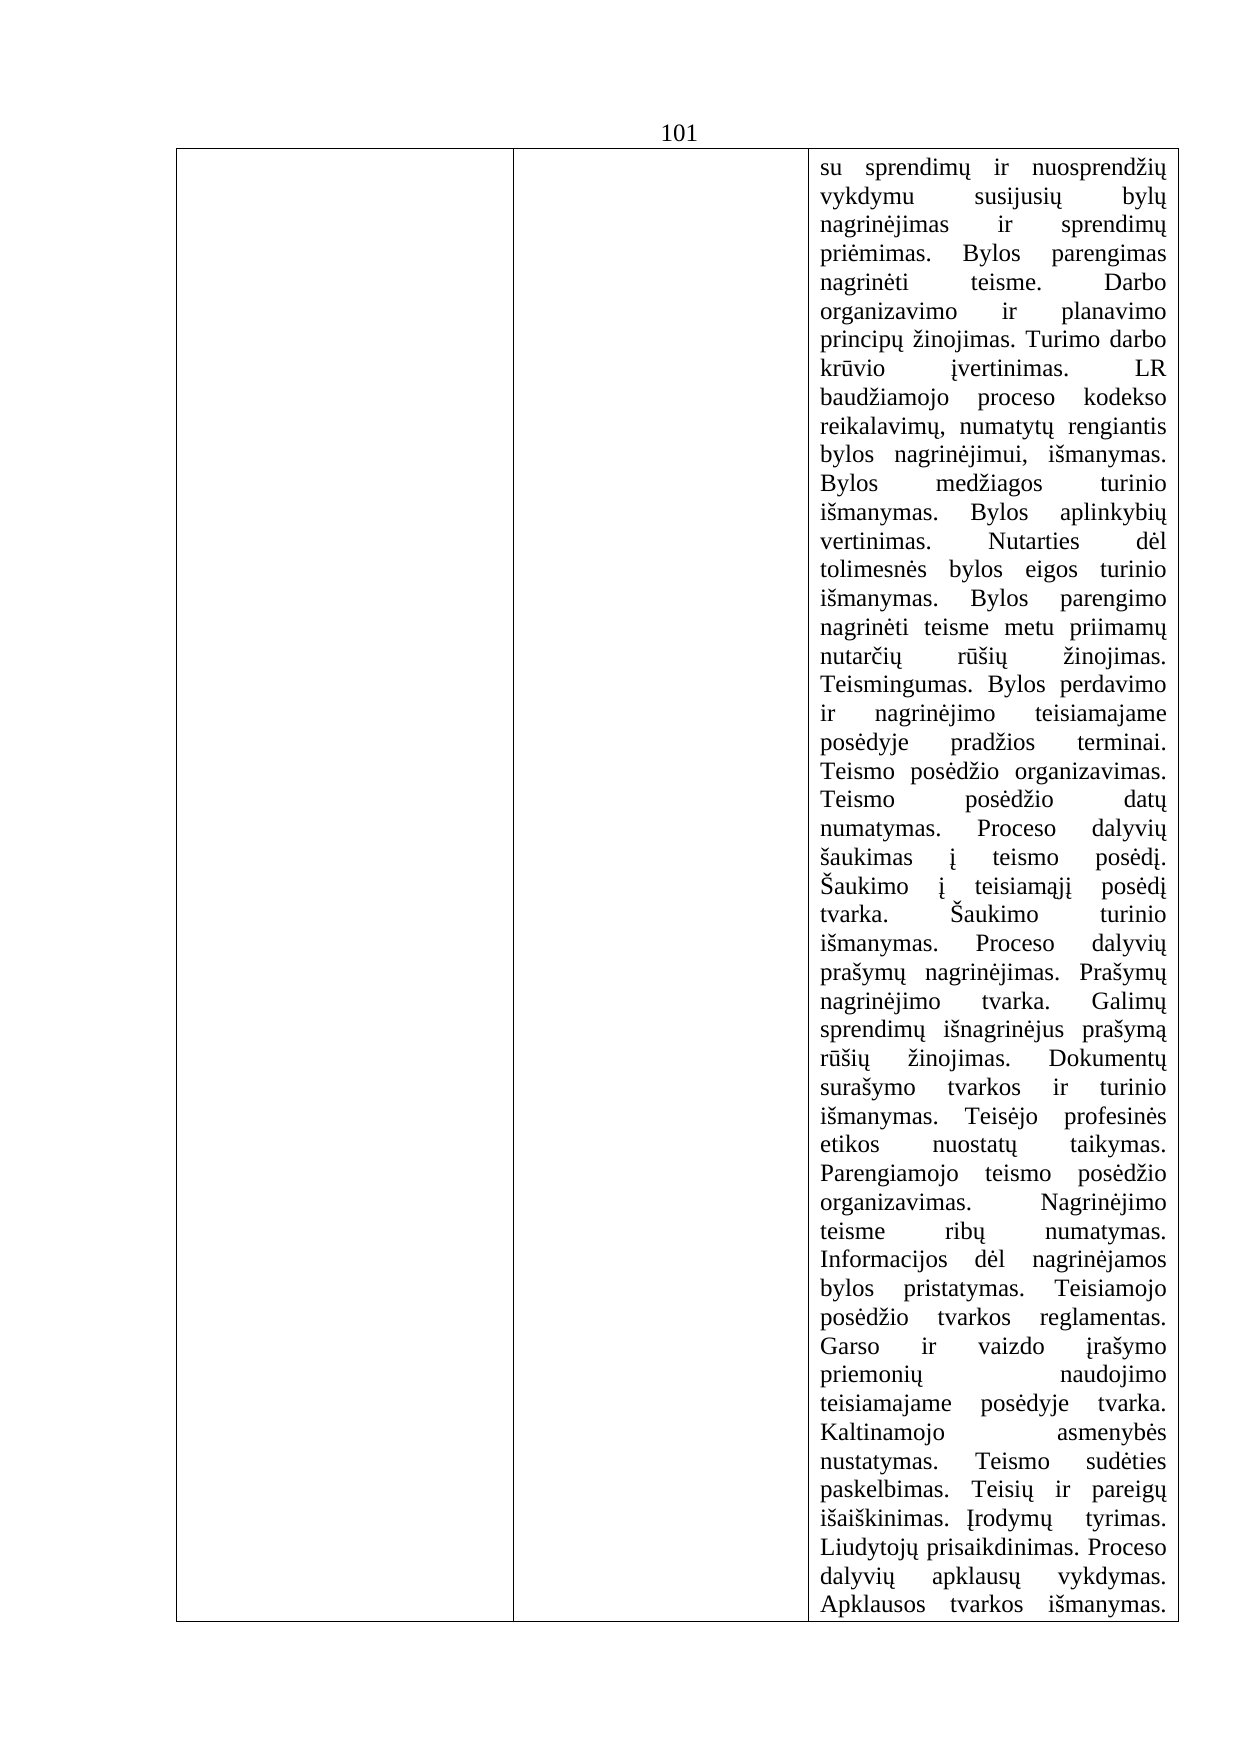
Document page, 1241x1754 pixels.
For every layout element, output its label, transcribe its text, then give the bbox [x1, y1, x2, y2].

table_cell [514, 149, 808, 1621]
table_cell su sprendimų ir nuosprendžių vykdymu susijusių bylų nagrinėjimas ir sprendimų priėmimas. Bylos parengimas nagrinėti teisme. Darbo organizavimo ir planavimo principų žinojimas. Turimo darbo krūvio įvertinimas. LR baudžiamojo proceso kodekso reikalavimų, numatytų rengiantis bylos nagrinėjimui, išmanymas. Bylos medžiagos turinio išmanymas. Bylos aplinkybių vertinimas. Nutarties dėl tolimesnės bylos eigos turinio išmanymas. Bylos parengimo nagrinėti teisme metu priimamų nutarčių rūšių žinojimas. Teismingumas. Bylos perdavimo ir nagrinėjimo teisiamajame posėdyje pradžios terminai. Teismo posėdžio organizavimas. Teismo posėdžio datų numatymas. Proceso dalyvių šaukimas į teismo posėdį. Šaukimo į teisiamąjį posėdį tvarka. Šaukimo turinio išmanymas. Proceso dalyvių prašymų nagrinėjimas. Prašymų nagrinėjimo tvarka. Galimų sprendimų išnagrinėjus prašymą rūšių žinojimas. Dokumentų surašymo tvarkos ir turinio išmanymas. Teisėjo profesinės etikos nuostatų taikymas. Parengiamojo teismo posėdžio organizavimas. Nagrinėjimo teisme ribų numatymas. Informacijos dėl nagrinėjamos bylos pristatymas. Teisiamojo posėdžio tvarkos reglamentas. Garso ir vaizdo įrašymo priemonių naudojimo teisiamajame posėdyje tvarka. Kaltinamojo asmenybės nustatymas. Teismo sudėties paskelbimas. Teisių ir pareigų išaiškinimas. Įrodymų tyrimas. Liudytojų prisaikdinimas. Proceso dalyvių apklausų vykdymas. Apklausos tvarkos išmanymas. [809, 149, 1178, 1621]
table_cell [177, 149, 513, 1621]
